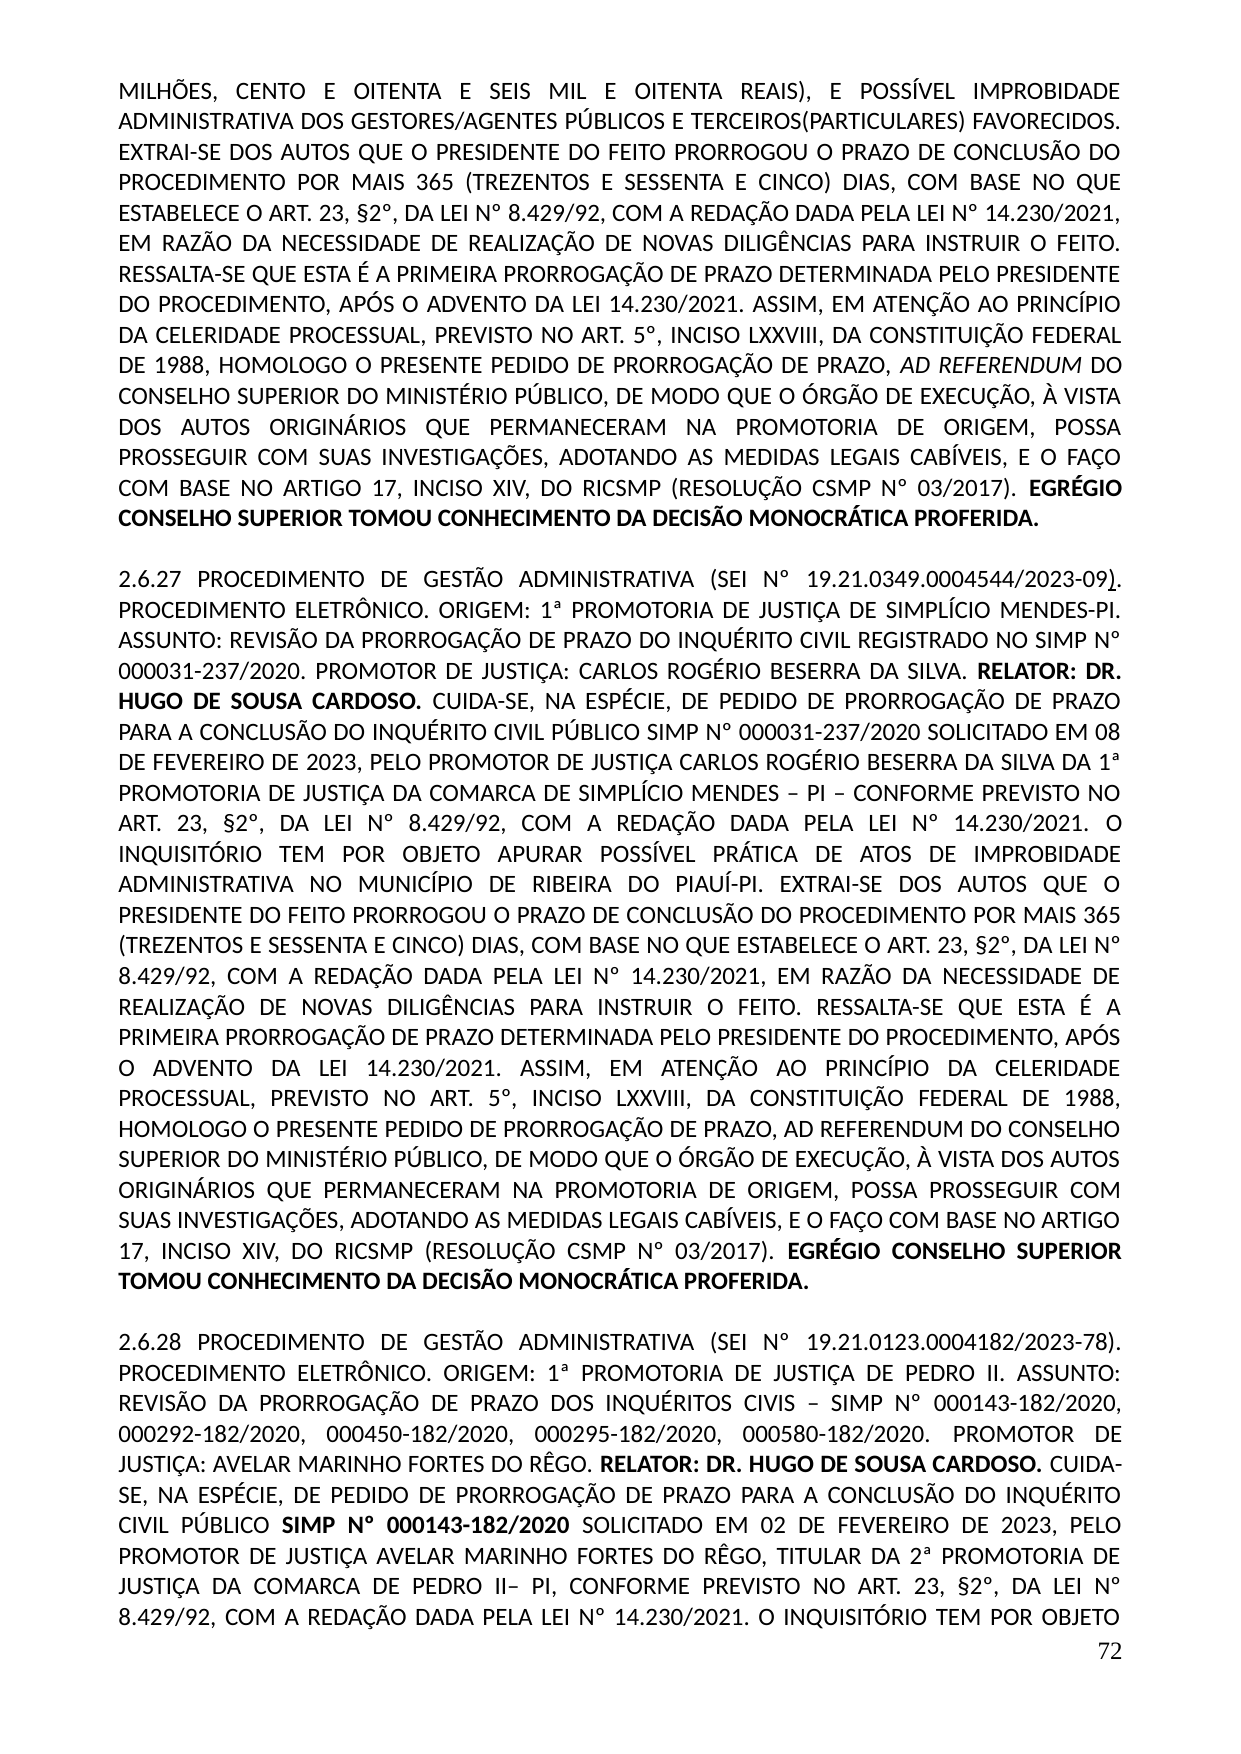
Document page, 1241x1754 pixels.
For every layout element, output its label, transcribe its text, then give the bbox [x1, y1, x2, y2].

text 2.6.27 PROCEDIMENTO DE GESTÃO ADMINISTRATIVA (SEI Nº 19.21.0349.0004544/2023-09). PROCEDIMENTO ELETRÔNICO. ORIGEM: 1ª PROMOTORIA DE JUSTIÇA DE SIMPLÍCIO MENDES-PI. ASSUNTO: REVISÃO DA PRORROGAÇÃO DE PRAZO DO INQUÉRITO CIVIL REGISTRADO NO SIMP Nº 000031-237/2020. PROMOTOR DE JUSTIÇA: CARLOS ROGÉRIO BESERRA DA SILVA. RELATOR: DR. HUGO DE SOUSA CARDOSO. CUIDA-SE, NA ESPÉCIE, DE PEDIDO DE PRORROGAÇÃO DE PRAZO PARA A CONCLUSÃO DO INQUÉRITO CIVIL PÚBLICO SIMP Nº 000031-237/2020 SOLICITADO EM 08 DE FEVEREIRO DE 2023, PELO PROMOTOR DE JUSTIÇA CARLOS ROGÉRIO BESERRA DA SILVA DA 1ª PROMOTORIA DE JUSTIÇA DA COMARCA DE SIMPLÍCIO MENDES – PI – CONFORME PREVISTO NO ART. 23, §2º, DA LEI Nº 8.429/92, COM A REDAÇÃO DADA PELA LEI Nº 14.230/2021. O INQUISITÓRIO TEM POR OBJETO APURAR POSSÍVEL PRÁTICA DE ATOS DE IMPROBIDADE ADMINISTRATIVA NO MUNICÍPIO DE RIBEIRA DO PIAUÍ-PI. EXTRAI-SE DOS AUTOS QUE O PRESIDENTE DO FEITO PRORROGOU O PRAZO DE CONCLUSÃO DO PROCEDIMENTO POR MAIS 365 (TREZENTOS E SESSENTA E CINCO) DIAS, COM BASE NO QUE ESTABELECE O ART. 23, §2º, DA LEI Nº 8.429/92, COM A REDAÇÃO DADA PELA LEI Nº 14.230/2021, EM RAZÃO DA NECESSIDADE DE REALIZAÇÃO DE NOVAS DILIGÊNCIAS PARA INSTRUIR O FEITO. RESSALTA-SE QUE ESTA É A PRIMEIRA PRORROGAÇÃO DE PRAZO DETERMINADA PELO PRESIDENTE DO PROCEDIMENTO, APÓS O ADVENTO DA LEI 14.230/2021. ASSIM, EM ATENÇÃO AO PRINCÍPIO DA CELERIDADE PROCESSUAL, PREVISTO NO ART. 5º, INCISO LXXVIII, DA CONSTITUIÇÃO FEDERAL DE 1988, HOMOLOGO O PRESENTE PEDIDO DE PRORROGAÇÃO DE PRAZO, AD REFERENDUM DO CONSELHO SUPERIOR DO MINISTÉRIO PÚBLICO, DE MODO QUE O ÓRGÃO DE EXECUÇÃO, À VISTA DOS AUTOS ORIGINÁRIOS QUE PERMANECERAM NA PROMOTORIA DE ORIGEM, POSSA PROSSEGUIR COM SUAS INVESTIGAÇÕES, ADOTANDO AS MEDIDAS LEGAIS CABÍVEIS, E O FAÇO COM BASE NO ARTIGO 17, INCISO XIV, DO RICSMP (RESOLUÇÃO CSMP Nº 03/2017). EGRÉGIO CONSELHO SUPERIOR TOMOU CONHECIMENTO DA DECISÃO MONOCRÁTICA PROFERIDA. [118, 563, 1122, 1296]
text MILHÕES, CENTO E OITENTA E SEIS MIL E OITENTA REAIS), E POSSÍVEL IMPROBIDADE ADMINISTRATIVA DOS GESTORES/AGENTES PÚBLICOS E TERCEIROS(PARTICULARES) FAVORECIDOS. EXTRAI-SE DOS AUTOS QUE O PRESIDENTE DO FEITO PRORROGOU O PRAZO DE CONCLUSÃO DO PROCEDIMENTO POR MAIS 365 (TREZENTOS E SESSENTA E CINCO) DIAS, COM BASE NO QUE ESTABELECE O ART. 23, §2º, DA LEI Nº 8.429/92, COM A REDAÇÃO DADA PELA LEI Nº 14.230/2021, EM RAZÃO DA NECESSIDADE DE REALIZAÇÃO DE NOVAS DILIGÊNCIAS PARA INSTRUIR O FEITO. RESSALTA-SE QUE ESTA É A PRIMEIRA PRORROGAÇÃO DE PRAZO DETERMINADA PELO PRESIDENTE DO PROCEDIMENTO, APÓS O ADVENTO DA LEI 14.230/2021. ASSIM, EM ATENÇÃO AO PRINCÍPIO DA CELERIDADE PROCESSUAL, PREVISTO NO ART. 5º, INCISO LXXVIII, DA CONSTITUIÇÃO FEDERAL DE 1988, HOMOLOGO O PRESENTE PEDIDO DE PRORROGAÇÃO DE PRAZO, AD REFERENDUM DO CONSELHO SUPERIOR DO MINISTÉRIO PÚBLICO, DE MODO QUE O ÓRGÃO DE EXECUÇÃO, À VISTA DOS AUTOS ORIGINÁRIOS QUE PERMANECERAM NA PROMOTORIA DE ORIGEM, POSSA PROSSEGUIR COM SUAS INVESTIGAÇÕES, ADOTANDO AS MEDIDAS LEGAIS CABÍVEIS, E O FAÇO COM BASE NO ARTIGO 17, INCISO XIV, DO RICSMP (RESOLUÇÃO CSMP Nº 03/2017). EGRÉGIO CONSELHO SUPERIOR TOMOU CONHECIMENTO DA DECISÃO MONOCRÁTICA PROFERIDA. [118, 75, 1122, 533]
text 2.6.28 PROCEDIMENTO DE GESTÃO ADMINISTRATIVA (SEI Nº 19.21.0123.0004182/2023-78). PROCEDIMENTO ELETRÔNICO. ORIGEM: 1ª PROMOTORIA DE JUSTIÇA DE PEDRO II. ASSUNTO: REVISÃO DA PRORROGAÇÃO DE PRAZO DOS INQUÉRITOS CIVIS – SIMP Nº 000143-182/2020, 000292-182/2020, 000450-182/2020, 000295-182/2020, 000580-182/2020. PROMOTOR DE JUSTIÇA: AVELAR MARINHO FORTES DO RÊGO. RELATOR: DR. HUGO DE SOUSA CARDOSO. CUIDA-SE, NA ESPÉCIE, DE PEDIDO DE PRORROGAÇÃO DE PRAZO PARA A CONCLUSÃO DO INQUÉRITO CIVIL PÚBLICO SIMP Nº 000143-182/2020 SOLICITADO EM 02 DE FEVEREIRO DE 2023, PELO PROMOTOR DE JUSTIÇA AVELAR MARINHO FORTES DO RÊGO, TITULAR DA 2ª PROMOTORIA DE JUSTIÇA DA COMARCA DE PEDRO II– PI, CONFORME PREVISTO NO ART. 23, §2º, DA LEI Nº 8.429/92, COM A REDAÇÃO DADA PELA LEI Nº 14.230/2021. O INQUISITÓRIO TEM POR OBJETO [118, 1326, 1122, 1632]
